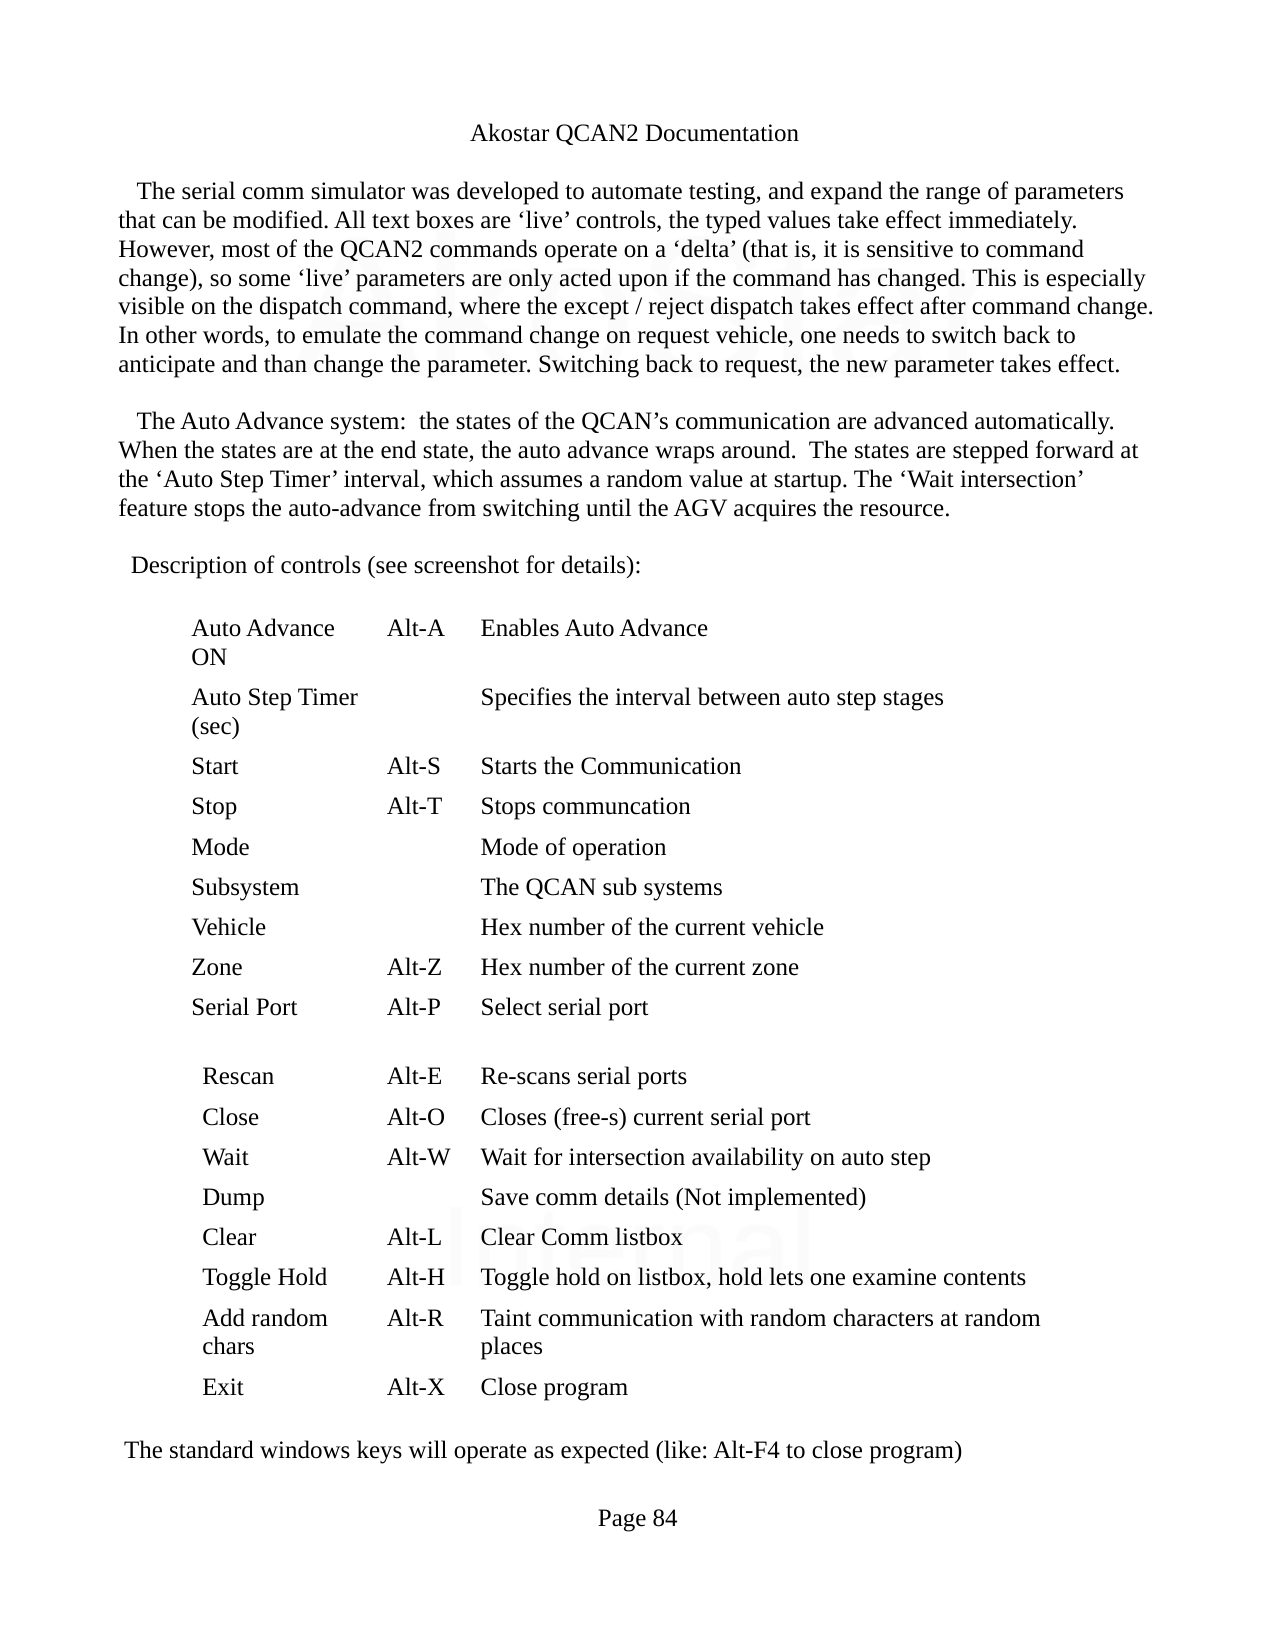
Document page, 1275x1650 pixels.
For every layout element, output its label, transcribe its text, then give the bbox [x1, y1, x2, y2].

table_cell Alt-T [381, 786, 474, 826]
text The standard windows keys will operate as expected (like: Alt-F4 to close program) [118, 1435, 1157, 1464]
table_cell Starts the Communication [475, 746, 1084, 786]
table_cell Stops communcation [475, 786, 1084, 826]
table_header Alt-A [381, 608, 474, 677]
table_cell Select serial port [475, 987, 1084, 1027]
table_cell Alt-X [381, 1366, 474, 1406]
table_cell [381, 1176, 474, 1217]
table_cell Alt-H [381, 1257, 474, 1297]
table_cell Add random chars [196, 1297, 381, 1366]
table_header Alt-E [381, 1056, 474, 1096]
table_cell Vehicle [186, 906, 381, 947]
table_cell Subsystem [186, 866, 381, 906]
table_cell [381, 826, 474, 866]
table_cell Toggle Hold [196, 1257, 381, 1297]
table_cell Alt-P [381, 987, 474, 1027]
table_cell Stop [186, 786, 381, 826]
table_cell Close program [475, 1366, 1087, 1406]
table_cell Mode of operation [475, 826, 1084, 866]
table_cell Alt-W [381, 1136, 474, 1176]
table_cell Wait for intersection availability on auto step [475, 1136, 1087, 1176]
table_cell Serial Port [186, 987, 381, 1027]
table_cell Clear Comm listbox [475, 1217, 1087, 1257]
table_cell [381, 906, 474, 947]
table_cell Toggle hold on listbox, hold lets one examine contents [475, 1257, 1087, 1297]
text The Auto Advance system: the states of the QCAN’s communication are advanced automatically. When the states are at the end state, the auto advance wraps around. The states are stepped forward at the ‘Auto Step Timer’ interval, which assumes a random value at startup. The ‘Wait intersection’ feature stops the auto-advance from switching until the AGV acquires the resource. [118, 406, 1157, 521]
table_cell Exit [196, 1366, 381, 1406]
table_cell [381, 866, 474, 906]
table_cell [381, 677, 474, 746]
table_cell Auto Step Timer (sec) [186, 677, 381, 746]
table_header Auto Advance ON [186, 608, 381, 677]
table_cell Alt-Z [381, 947, 474, 987]
table_cell Clear [196, 1217, 381, 1257]
table_cell Start [186, 746, 381, 786]
table_cell Close [196, 1096, 381, 1136]
table_header Re-scans serial ports [475, 1056, 1087, 1096]
table_cell Alt-O [381, 1096, 474, 1136]
table_header Rescan [196, 1056, 381, 1096]
table_cell Save comm details (Not implemented) [475, 1176, 1087, 1217]
table_cell Closes (free-s) current serial port [475, 1096, 1087, 1136]
table_cell Mode [186, 826, 381, 866]
table_cell The QCAN sub systems [475, 866, 1084, 906]
table_cell Alt-S [381, 746, 474, 786]
table_cell Alt-R [381, 1297, 474, 1366]
table_cell Taint communication with random characters at random places [475, 1297, 1087, 1366]
table_cell Specifies the interval between auto step stages [475, 677, 1084, 746]
table_cell Alt-L [381, 1217, 474, 1257]
table_header Enables Auto Advance [475, 608, 1084, 677]
table_cell Hex number of the current vehicle [475, 906, 1084, 947]
table_cell Dump [196, 1176, 381, 1217]
table_cell Wait [196, 1136, 381, 1176]
text Description of controls (see screenshot for details): [118, 550, 1157, 579]
table_cell Hex number of the current zone [475, 947, 1084, 987]
text The serial comm simulator was developed to automate testing, and expand the range of parameters that can be modified. All text boxes are ‘live’ controls, the typed values take effect immediately. However, most of the QCAN2 commands operate on a ‘delta’ (that is, it is sensitive to command change), so some ‘live’ parameters are only acted upon if the command has changed. This is especially visible on the dispatch command, where the except / reject dispatch takes effect after command change. In other words, to emulate the command change on request vehicle, one needs to switch back to anticipate and than change the parameter. Switching back to request, the new parameter takes effect. [118, 176, 1157, 378]
table_cell Zone [186, 947, 381, 987]
